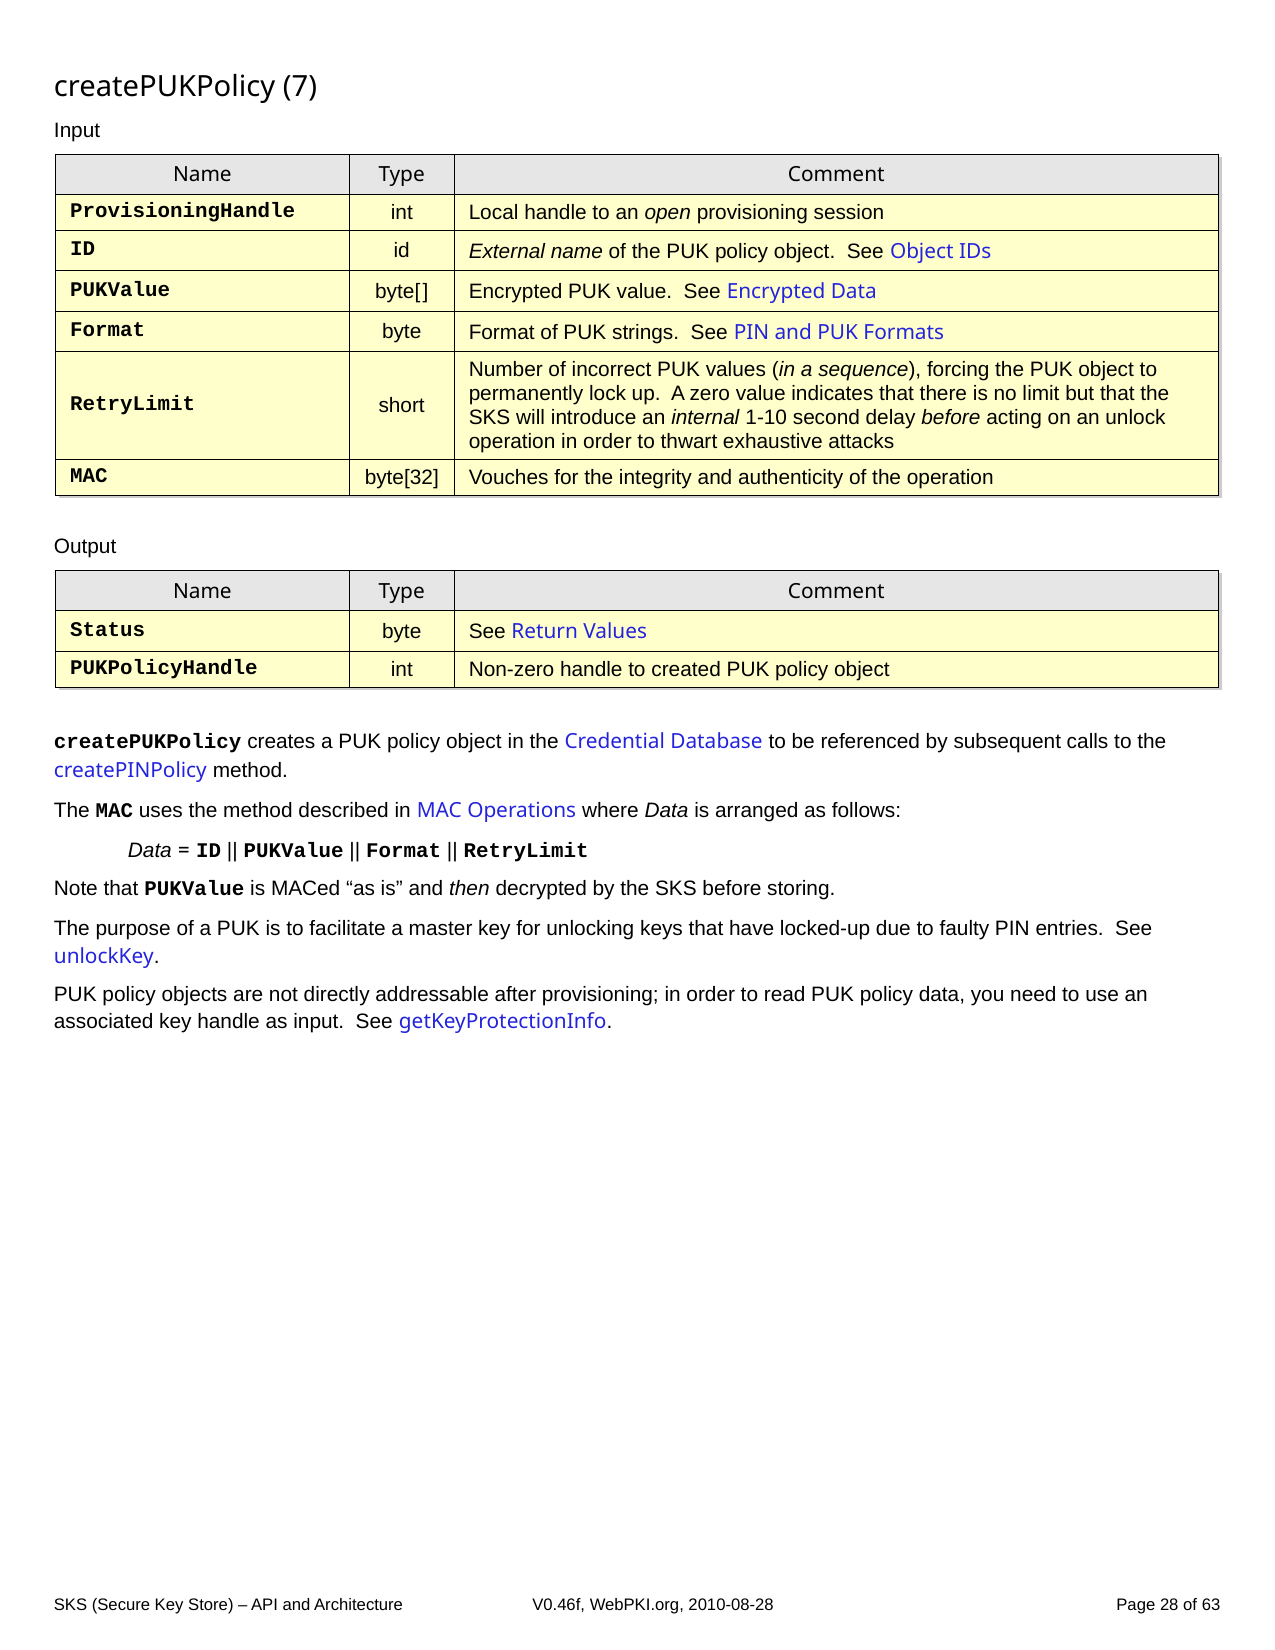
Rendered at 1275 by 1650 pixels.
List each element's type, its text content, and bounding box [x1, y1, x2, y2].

table_cell int [350, 195, 454, 230]
table_cell External name of the PUK policy object. See Object IDs [455, 231, 1218, 270]
table_cell Vouches for the integrity and authenticity of the operation [455, 460, 1218, 495]
text Note that PUKValue is MACed “as is” and then decrypted by the SKS before storing. [54, 876, 1221, 901]
table_cell Number of incorrect PUK values (in a sequence), forcing the PUK object to permanently lock up. A zero value indicates that there is no limit but that the SKS will introduce an internal 1‑10 second delay before acting on an unlock operation in order to thwart exhaustive attacks [455, 352, 1218, 459]
table_cell short [350, 352, 454, 459]
text The MAC uses the method described in MAC Operations where Data is arranged as follows: [54, 795, 1221, 823]
table_cell ProvisioningHandle [56, 195, 349, 230]
table_header Name [56, 155, 349, 194]
text PUK policy objects are not directly addressable after provisioning; in order to read PUK policy data, you need to use an associated key handle as input. See getKeyProtectionInfo. [54, 982, 1221, 1034]
table_cell Status [56, 611, 349, 651]
table_cell Non-zero handle to created PUK policy object [455, 652, 1218, 687]
table_header Type [350, 155, 454, 194]
table_cell byte [350, 611, 454, 651]
text Input [54, 118, 1221, 142]
table_cell int [350, 652, 454, 687]
table_cell MAC [56, 460, 349, 495]
subtitle createPUKPolicy (7) [54, 66, 1221, 105]
text Data = ID || PUKValue || Format || RetryLimit [54, 835, 1221, 864]
text The purpose of a PUK is to facilitate a master key for unlocking keys that have locked-up due to faulty PIN entries. See unlockKey. [54, 913, 1221, 970]
table_cell id [350, 231, 454, 270]
text Output [54, 534, 1221, 558]
table_header Name [56, 571, 349, 610]
table_cell PUKValue [56, 271, 349, 311]
table_cell Encrypted PUK value. See Encrypted Data [455, 271, 1218, 311]
table_cell Format [56, 312, 349, 351]
table_header Comment [455, 571, 1218, 610]
table_cell PUKPolicyHandle [56, 652, 349, 687]
table_cell Format of PUK strings. See PIN and PUK Formats [455, 312, 1218, 351]
table_cell Local handle to an open provisioning session [455, 195, 1218, 230]
table_cell ID [56, 231, 349, 270]
text createPUKPolicy creates a PUK policy object in the Credential Database to be referenced by subsequent calls to the createPINPolicy method. [54, 726, 1221, 783]
table_cell byte [350, 312, 454, 351]
table_cell byte⁮[32] [350, 460, 454, 495]
table_cell byte[ ] [350, 271, 454, 311]
table_cell See Return Values [455, 611, 1218, 651]
table_header Comment [455, 155, 1218, 194]
table_cell RetryLimit [56, 352, 349, 459]
table_header Type [350, 571, 454, 610]
